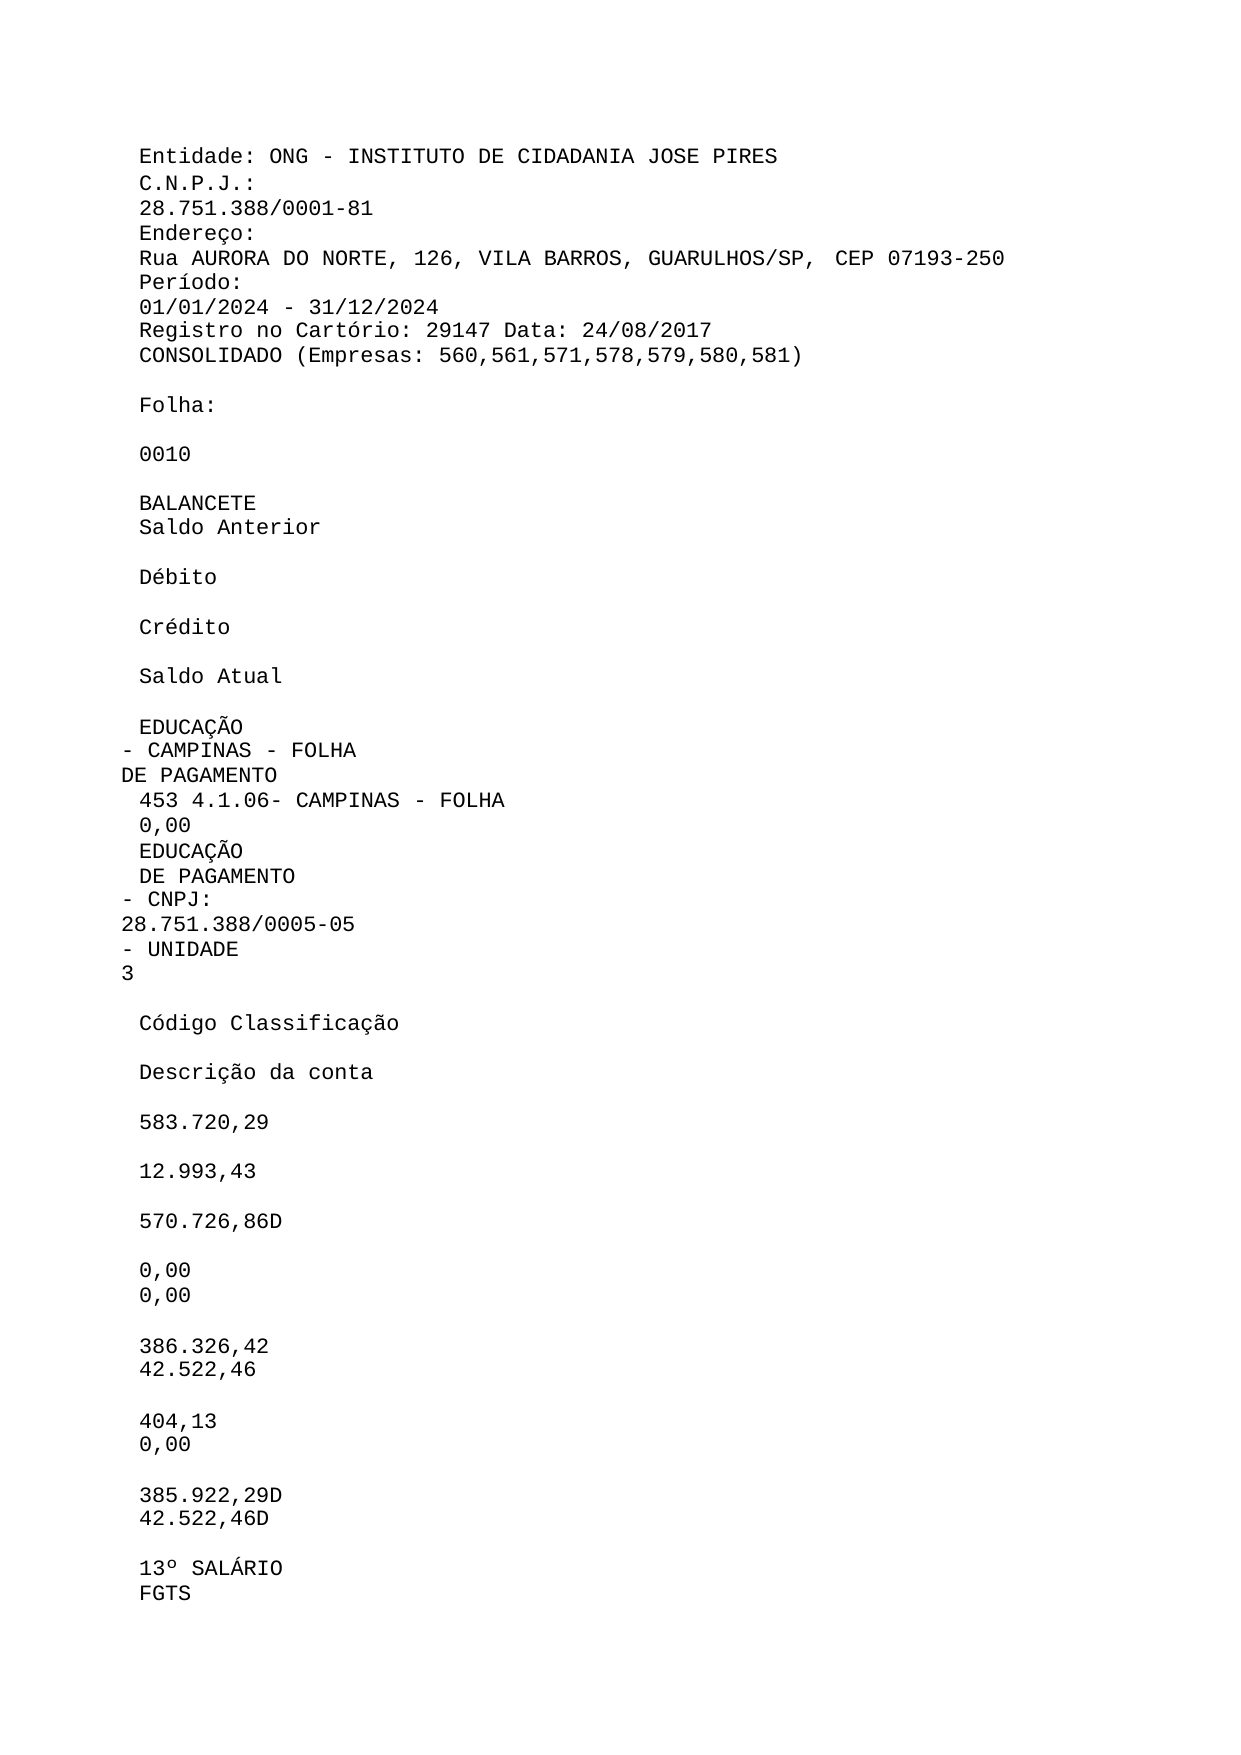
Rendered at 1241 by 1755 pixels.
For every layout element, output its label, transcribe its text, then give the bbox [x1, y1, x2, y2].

table_cell [829, 271, 881, 295]
text 385.922,29D [139, 1483, 1066, 1508]
text 42.522,46D [139, 1508, 1066, 1532]
table_cell 07193-250 [881, 246, 1012, 271]
text 13º SALÁRIO FGTS [139, 1557, 284, 1607]
table_cell [829, 295, 881, 320]
table_cell Rua AURORA DO NORTE, 126, VILA BARROS, GUARULHOS/SP, [133, 246, 828, 271]
list UNIDADE 3 [121, 938, 258, 987]
text Folha: 0010 BALANCETE [139, 370, 258, 517]
table_header Entidade: ONG - INSTITUTO DE CIDADANIA JOSE PIRES [133, 137, 828, 171]
table_cell [881, 271, 1012, 295]
text DE PAGAMENTO [139, 863, 1066, 888]
text 570.726,86D [139, 1210, 1066, 1235]
text 386.326,42 [139, 1334, 1066, 1359]
text 0,00 [139, 1433, 1066, 1458]
text 12.993,43 [139, 1160, 1066, 1185]
table_cell Período: [133, 271, 828, 295]
table_cell 28.751.388/0001-81 [133, 196, 828, 221]
table_cell Registro no Cartório: 29147 Data: 24/08/2017 [133, 320, 828, 342]
table_cell C.N.P.J.: [133, 171, 828, 196]
text 404,13 [139, 1408, 1066, 1433]
table_cell 01/01/2024 - 31/12/2024 [133, 295, 828, 320]
table_cell [829, 320, 881, 342]
text Saldo Anterior Débito [139, 517, 333, 591]
list CAMPINAS - FOLHA DE PAGAMENTO [121, 739, 376, 789]
table_cell Endereço: [133, 221, 828, 246]
text EDUCAÇÃO [139, 839, 1066, 863]
text 0,00 [139, 1259, 1066, 1284]
text EDUCAÇÃO [139, 714, 1066, 739]
text Código Classificação Descrição da conta 583.720,29 [139, 1012, 502, 1136]
table_cell [881, 320, 1012, 342]
text 42.522,46 [139, 1359, 1066, 1383]
list CNPJ: 28.751.388/0005-05 [121, 888, 376, 938]
text Crédito Saldo Atual [139, 616, 284, 690]
table_cell CEP [829, 246, 881, 271]
table_cell [881, 295, 1012, 320]
text CONSOLIDADO (Empresas: 560,561,571,578,579,580,581) [139, 344, 1066, 369]
text 0,00 [139, 1284, 1066, 1309]
text 453 4.1.06- CAMPINAS - FOLHA 0,00 [139, 789, 516, 839]
table_header [829, 137, 1012, 246]
